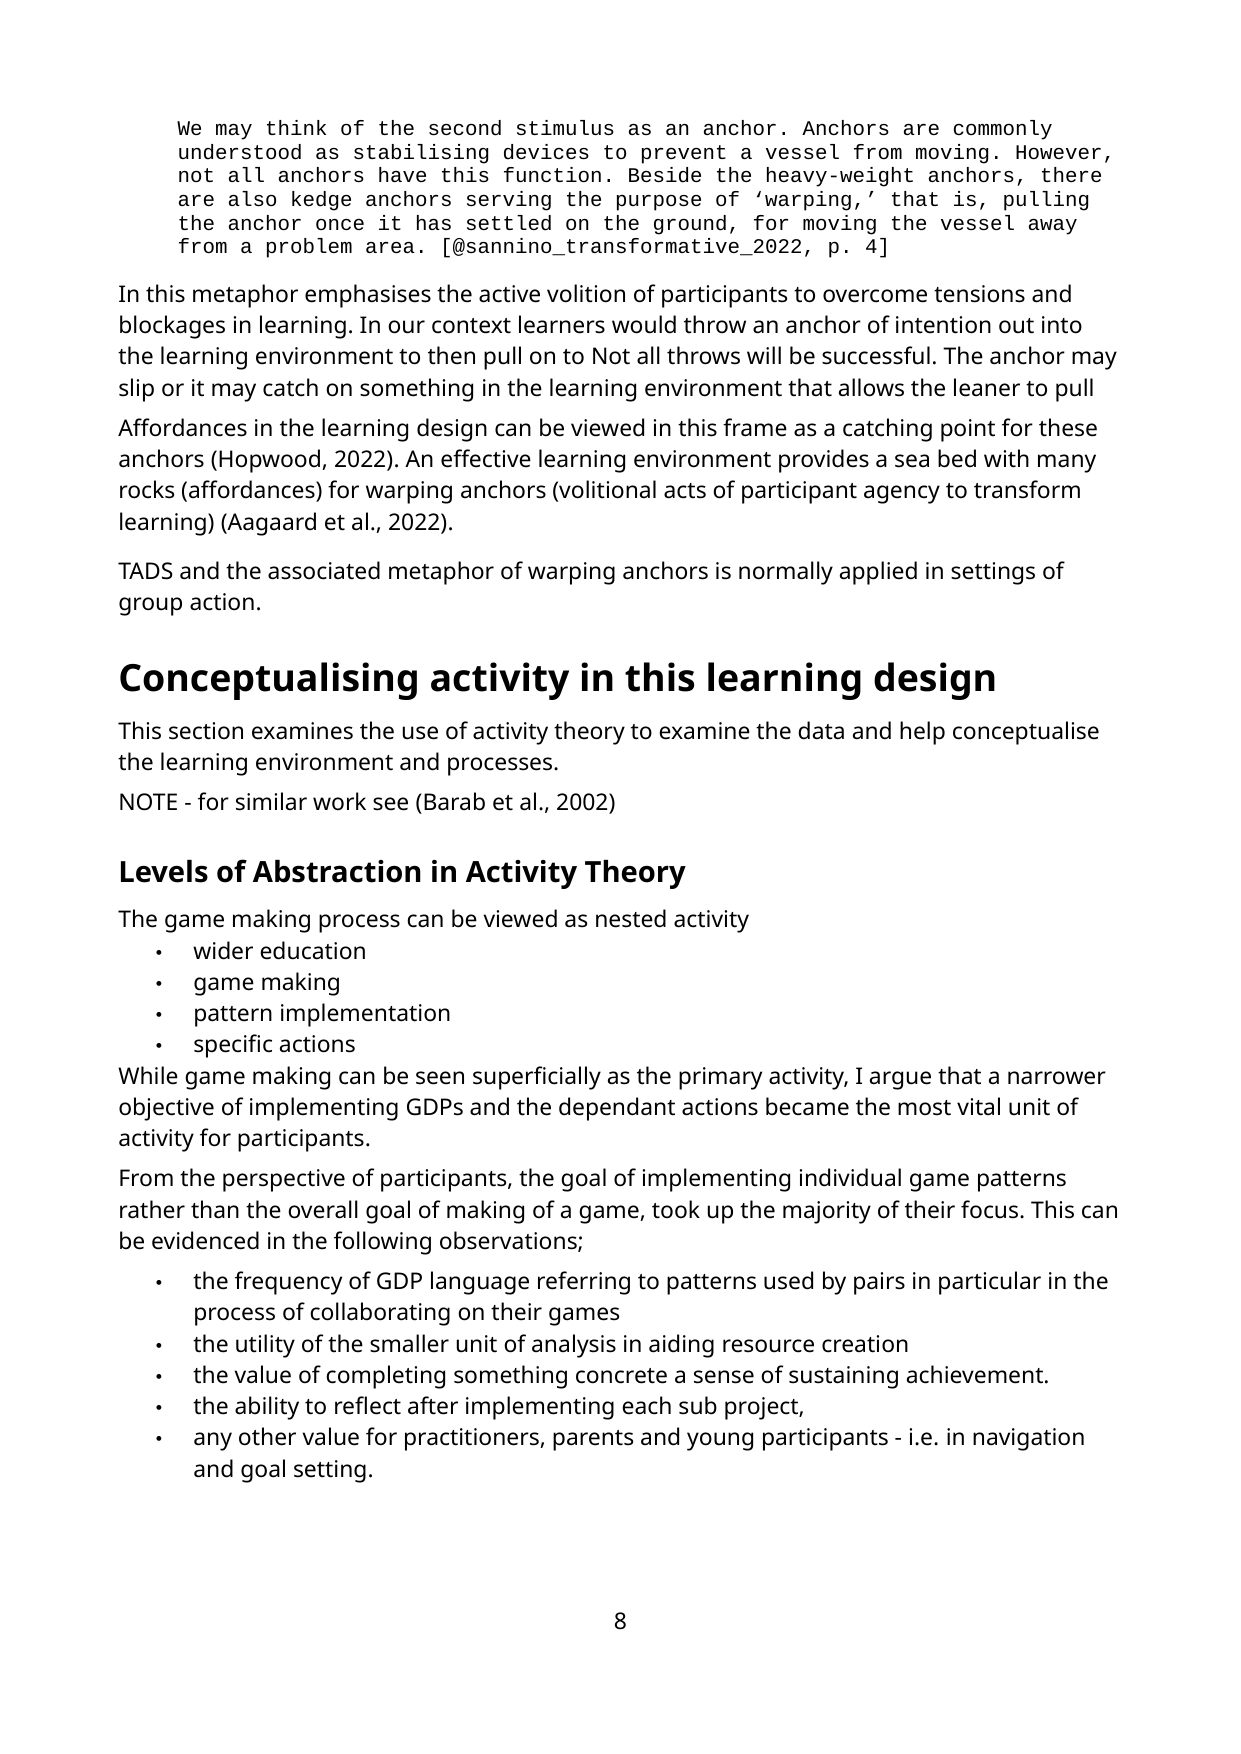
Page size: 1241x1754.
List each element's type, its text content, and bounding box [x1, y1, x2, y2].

text In this metaphor emphasises the active volition of participants to overcome tensions and blockages in learning. In our context learners would throw an anchor of intention out into the learning environment to then pull on to Not all throws will be successful. The anchor may slip or it may catch on something in the learning environment that allows the leaner to pull [118, 278, 1122, 403]
list specific actions [156, 1028, 1122, 1060]
text The game making process can be viewed as nested activity [118, 903, 1122, 935]
subtitle Conceptualising activity in this learning design [118, 651, 1122, 702]
list the ability to reflect after implementing each sub project, [156, 1390, 1122, 1421]
list pattern implementation [156, 997, 1122, 1028]
list the utility of the smaller unit of analysis in aiding resource creation [156, 1328, 1122, 1359]
text TADS and the associated metaphor of warping anchors is normally applied in settings of group action. [118, 554, 1122, 617]
list game making [156, 966, 1122, 997]
text Affordances in the learning design can be viewed in this frame as a catching point for these anchors (Hopwood, 2022). An effective learning environment provides a sea bed with many rocks (affordances) for warping anchors (volitional acts of participant agency to transform learning) (Aagaard et al., 2022). [118, 412, 1122, 537]
list the frequency of GDP language referring to patterns used by pairs in particular in the process of collaborating on their games [156, 1265, 1122, 1328]
text This section examines the use of activity theory to examine the data and help conceptualise the learning environment and processes. [118, 714, 1122, 777]
subtitle Levels of Abstraction in Activity Theory [118, 851, 1122, 891]
list the value of completing something concrete a sense of sustaining achievement. [156, 1359, 1122, 1390]
text From the perspective of participants, the goal of implementing individual game patterns rather than the overall goal of making of a game, took up the majority of their focus. This can be evidenced in the following observations; [118, 1162, 1122, 1256]
list any other value for practitioners, parents and young participants - i.e. in navigation and goal setting. [156, 1421, 1122, 1484]
list wider education [156, 935, 1122, 966]
text We may think of the second stimulus as an anchor. Anchors are commonly understood as stabilising devices to prevent a vessel from moving. However, not all anchors have this function. Beside the heavy-weight anchors, there are also kedge anchors serving the purpose of ‘warping,’ that is, pulling the anchor once it has settled on the ground, for moving the vessel away from a problem area. [@sannino_transformative_2022, p. 4] [177, 118, 1122, 260]
text NOTE - for similar work see (Barab et al., 2002) [118, 786, 1122, 817]
text While game making can be seen superficially as the primary activity, I argue that a narrower objective of implementing GDPs and the dependant actions became the most vital unit of activity for participants. [118, 1060, 1122, 1153]
